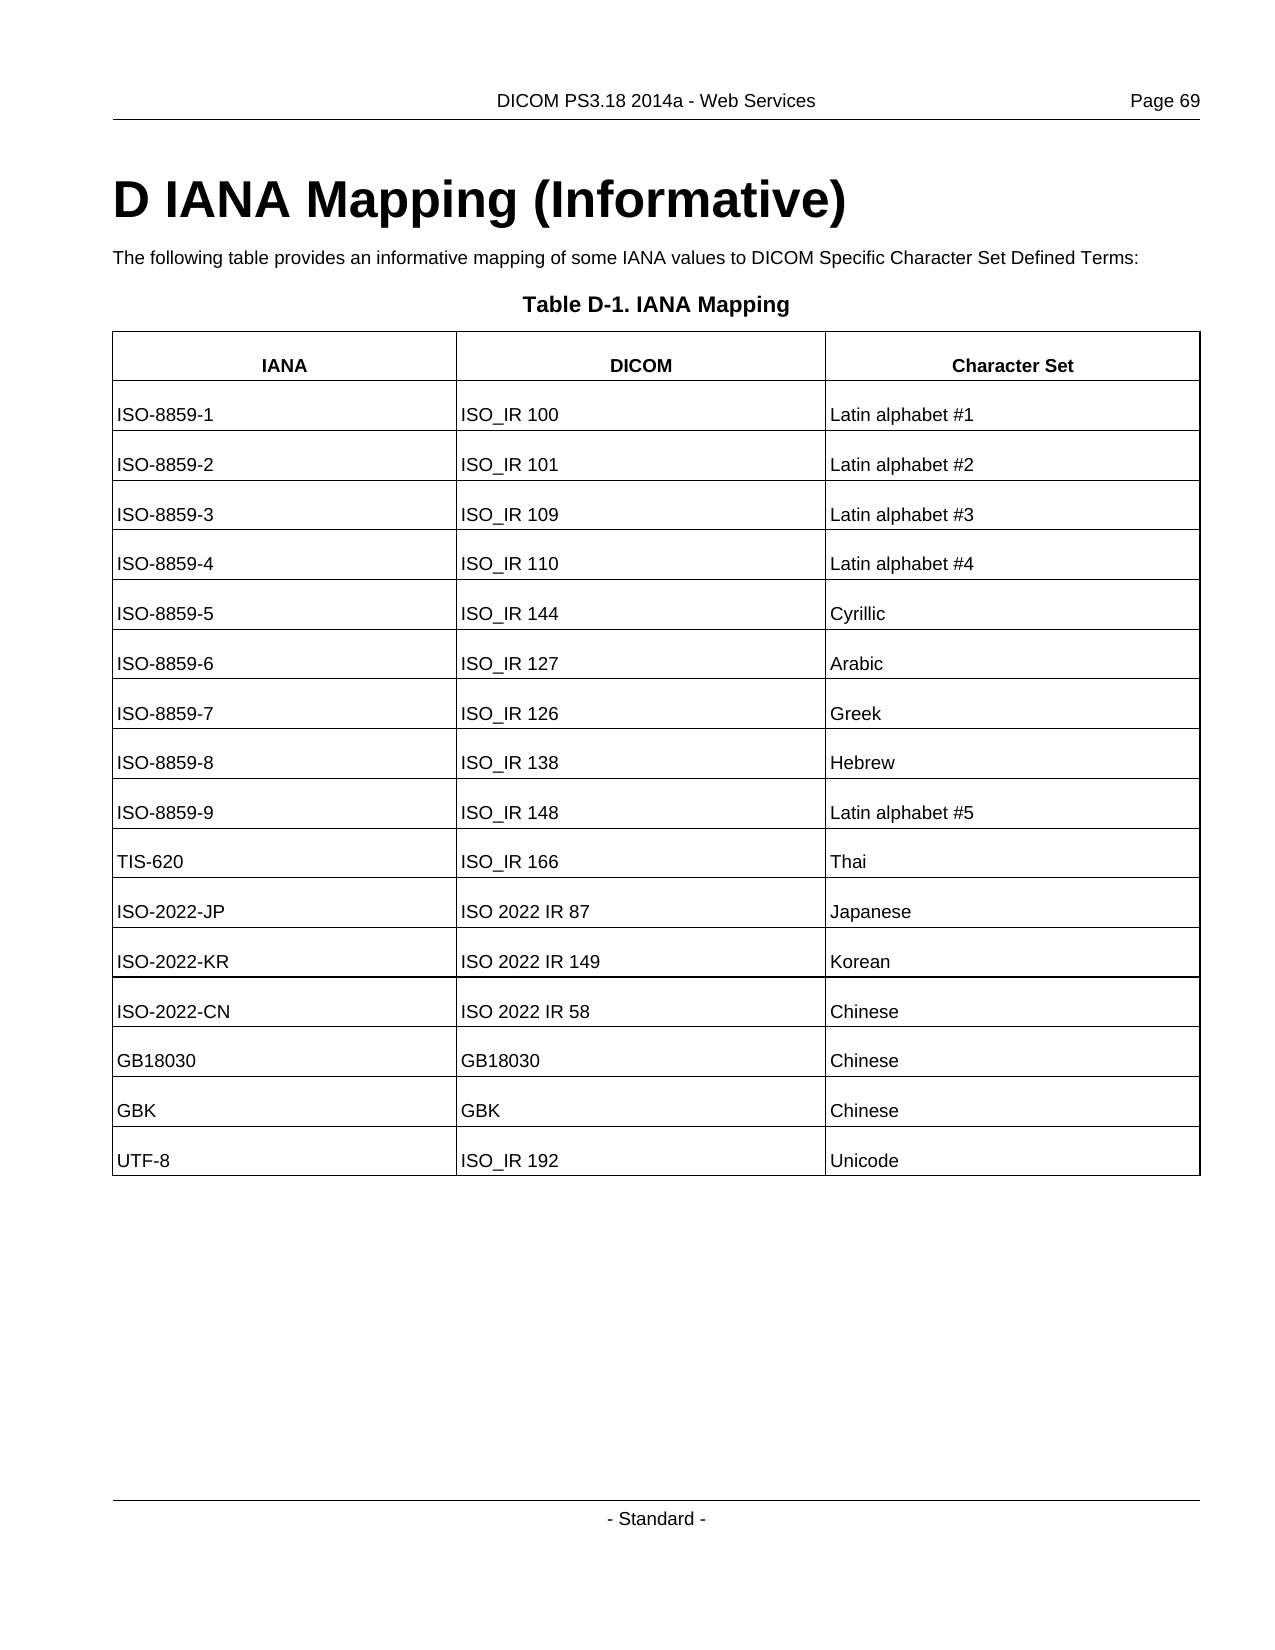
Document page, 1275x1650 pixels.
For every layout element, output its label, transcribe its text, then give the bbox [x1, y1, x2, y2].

table_cell Latin alphabet #1 [826, 381, 1199, 430]
table_cell GBK [457, 1077, 825, 1126]
table_cell ISO-2022-CN [113, 978, 456, 1026]
table_cell ISO-2022-JP [113, 878, 456, 927]
table_cell Latin alphabet #2 [826, 431, 1199, 479]
table_cell Unicode [826, 1127, 1199, 1175]
text D IANA Mapping (Informative) [112, 169, 1200, 228]
table_header DICOM [457, 332, 825, 380]
table_cell ISO-8859-7 [113, 679, 456, 728]
table_cell ISO 2022 IR 87 [457, 878, 825, 927]
table_header IANA [113, 332, 456, 380]
table_cell ISO_IR 148 [457, 779, 825, 827]
table_cell ISO-8859-4 [113, 530, 456, 579]
table_cell UTF-8 [113, 1127, 456, 1175]
table_cell Latin alphabet #5 [826, 779, 1199, 827]
table_cell ISO-8859-5 [113, 580, 456, 629]
table_cell ISO_IR 166 [457, 829, 825, 877]
table_cell Hebrew [826, 729, 1199, 778]
table_cell ISO_IR 100 [457, 381, 825, 430]
table_cell Latin alphabet #4 [826, 530, 1199, 579]
text The following table provides an informative mapping of some IANA values to DICOM Specific Character Set Defined Terms: [112, 247, 1200, 269]
table_cell ISO 2022 IR 58 [457, 978, 825, 1026]
table_cell ISO-8859-8 [113, 729, 456, 778]
table_cell ISO-2022-KR [113, 928, 456, 976]
table_cell ISO-8859-3 [113, 481, 456, 529]
table_cell Japanese [826, 878, 1199, 927]
table_cell Chinese [826, 978, 1199, 1026]
table_cell Chinese [826, 1077, 1199, 1126]
table_cell ISO-8859-9 [113, 779, 456, 827]
table_cell ISO_IR 138 [457, 729, 825, 778]
table_cell ISO_IR 127 [457, 630, 825, 678]
table_cell ISO_IR 144 [457, 580, 825, 629]
table_cell ISO 2022 IR 149 [457, 928, 825, 976]
table_cell ISO-8859-6 [113, 630, 456, 678]
table_cell TIS-620 [113, 829, 456, 877]
table_cell ISO_IR 110 [457, 530, 825, 579]
table_cell ISO-8859-2 [113, 431, 456, 479]
table_cell ISO_IR 101 [457, 431, 825, 479]
table_cell GBK [113, 1077, 456, 1126]
table_cell GB18030 [113, 1027, 456, 1076]
table_cell Arabic [826, 630, 1199, 678]
table_cell Latin alphabet #3 [826, 481, 1199, 529]
text Table D-1. IANA Mapping [112, 291, 1200, 317]
table_cell Chinese [826, 1027, 1199, 1076]
table_cell Korean [826, 928, 1199, 976]
table_header Character Set [826, 332, 1199, 380]
table_cell Greek [826, 679, 1199, 728]
table_cell ISO_IR 126 [457, 679, 825, 728]
table_cell Cyrillic [826, 580, 1199, 629]
table_cell GB18030 [457, 1027, 825, 1076]
table_cell Thai [826, 829, 1199, 877]
table_cell ISO_IR 192 [457, 1127, 825, 1175]
table_cell ISO_IR 109 [457, 481, 825, 529]
table_cell ISO-8859-1 [113, 381, 456, 430]
